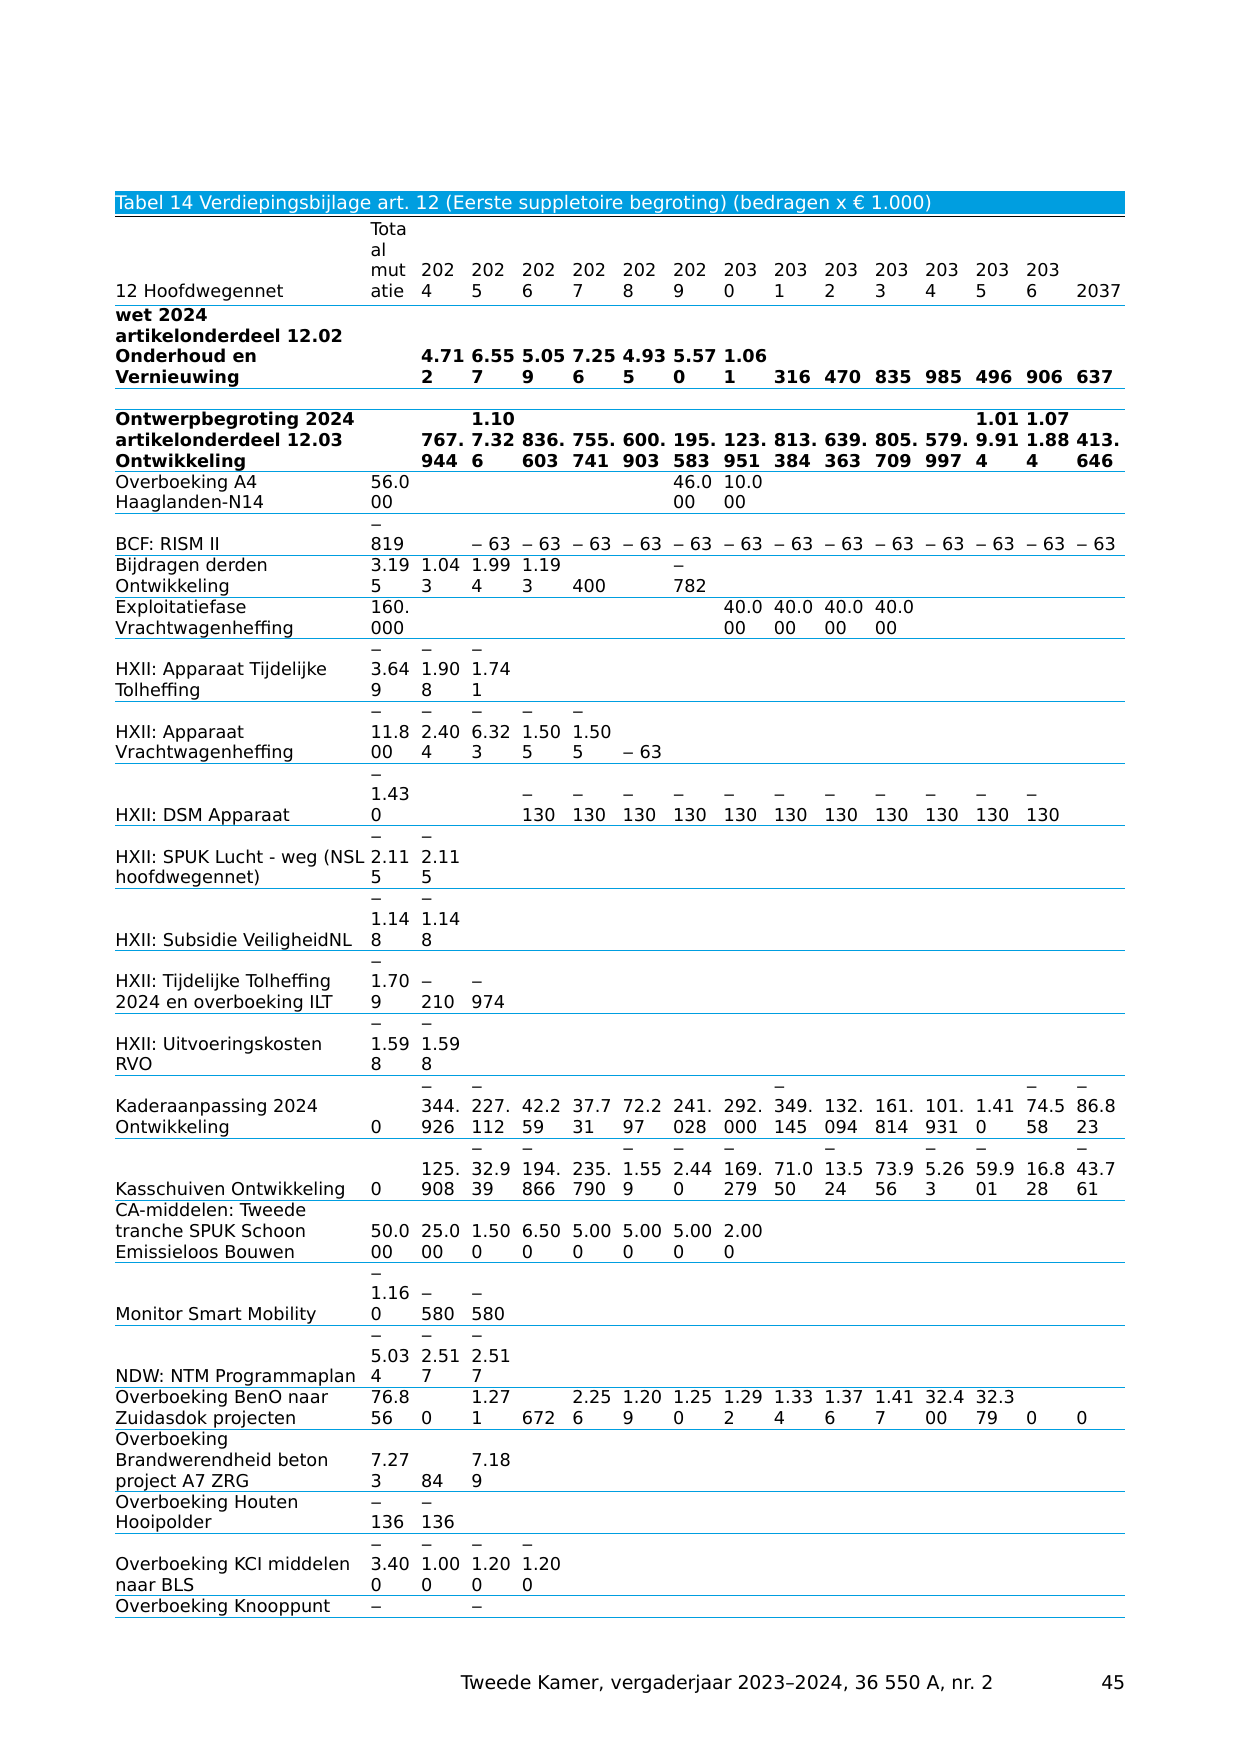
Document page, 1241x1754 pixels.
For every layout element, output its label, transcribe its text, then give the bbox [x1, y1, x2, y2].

table_cell [720, 826, 771, 888]
table_cell ‒ 63 [620, 702, 670, 763]
table_cell ‒ 63 [720, 514, 771, 555]
table_cell 7.273 [368, 1430, 418, 1491]
table_cell [973, 1326, 1023, 1387]
table_cell [821, 1534, 872, 1595]
table_cell 132.094 [821, 1076, 872, 1137]
table_cell ‒ 63 [1073, 514, 1125, 555]
table_cell [1073, 764, 1125, 825]
table_cell [1023, 1201, 1073, 1262]
table_cell [922, 889, 972, 950]
table_cell [519, 1014, 569, 1075]
table_cell [1023, 598, 1073, 638]
table_cell 0 [1073, 1388, 1125, 1429]
table_cell [821, 389, 872, 409]
table_cell [720, 889, 771, 950]
table_cell [620, 951, 670, 1013]
table_cell 1.376 [821, 1388, 872, 1429]
table_cell ‒ 1.709 [368, 951, 418, 1013]
table_cell 6.500 [519, 1201, 569, 1262]
table_cell ‒ 1.200 [468, 1534, 519, 1595]
table_cell ‒ 130 [670, 764, 720, 825]
table_cell 1.071.884 [1023, 410, 1073, 471]
table_cell [418, 389, 468, 409]
table_cell 50.000 [368, 1201, 418, 1262]
table_cell ‒ 130 [569, 764, 619, 825]
table_cell ‒ 63 [569, 514, 619, 555]
table_cell [418, 514, 468, 555]
table_cell [872, 1430, 922, 1491]
table_cell 32.379 [973, 1388, 1023, 1429]
table_cell [821, 556, 872, 596]
table_cell [821, 1201, 872, 1262]
table_cell ‒ [468, 1596, 519, 1616]
table_cell ‒ 1.160 [368, 1263, 418, 1324]
table_cell [720, 389, 771, 409]
table_cell [468, 889, 519, 950]
table_cell [670, 1430, 720, 1491]
table_cell wet 2024 artikelonderdeel 12.02 Onderhoud en Vernieuwing [115, 306, 367, 388]
table_cell [1073, 1430, 1125, 1491]
table_cell [821, 1326, 872, 1387]
table_cell [368, 410, 418, 471]
table_cell 10.000 [720, 472, 771, 513]
table_cell ‒ 1.559 [620, 1139, 670, 1200]
table_cell ‒ 2.404 [418, 702, 468, 763]
table_cell [670, 826, 720, 888]
table_cell 6.557 [468, 306, 519, 388]
table_cell [973, 472, 1023, 513]
table_cell [1023, 702, 1073, 763]
table_cell [872, 951, 922, 1013]
table_cell 5.000 [569, 1201, 619, 1262]
table_cell [720, 556, 771, 596]
table_cell 84 [418, 1430, 468, 1491]
table_cell ‒ 194.866 [519, 1139, 569, 1200]
table_cell [418, 1596, 468, 1616]
table_cell [720, 951, 771, 1013]
table_cell 2029 [670, 217, 720, 304]
table_cell 600.903 [620, 410, 670, 471]
table_cell [519, 951, 569, 1013]
table_cell 470 [821, 306, 872, 388]
table_cell [569, 889, 619, 950]
table_cell 1.061 [720, 306, 771, 388]
table_cell 639.363 [821, 410, 872, 471]
table_cell [821, 702, 872, 763]
table_cell [620, 826, 670, 888]
table_cell [720, 1492, 771, 1533]
table_cell [620, 1596, 670, 1616]
table_cell [620, 1326, 670, 1387]
table_cell 2028 [620, 217, 670, 304]
table_cell NDW: NTM Programmaplan [115, 1326, 367, 1387]
table_cell ‒ 1.741 [468, 639, 519, 701]
table_cell [468, 598, 519, 638]
table_cell 292.000 [720, 1076, 771, 1137]
table_cell [1023, 1534, 1073, 1595]
table_cell [821, 1263, 872, 1324]
table_cell Exploitatiefase Vrachtwagenheffing [115, 598, 367, 638]
table_cell 32.400 [922, 1388, 972, 1429]
table_cell 42.259 [519, 1076, 569, 1137]
table_cell 7.189 [468, 1430, 519, 1491]
table_cell 1.417 [872, 1388, 922, 1429]
table_cell ‒ 130 [872, 764, 922, 825]
table_cell ‒ 63 [872, 514, 922, 555]
table_cell 2.256 [569, 1388, 619, 1429]
table_cell 71.050 [771, 1139, 821, 1200]
table_cell [720, 1326, 771, 1387]
table_cell [1073, 1596, 1125, 1616]
table_cell ‒ 344.926 [418, 1076, 468, 1137]
table_cell [1023, 1326, 1073, 1387]
table_cell [569, 1263, 619, 1324]
table_cell 835 [872, 306, 922, 388]
table_cell [973, 598, 1023, 638]
table_cell [1023, 826, 1073, 888]
table_cell [872, 826, 922, 888]
table_cell [771, 639, 821, 701]
table_cell [1073, 598, 1125, 638]
table_cell 12 Hoofdwegennet [115, 217, 367, 304]
table_cell 1.209 [620, 1388, 670, 1429]
table_cell 2034 [922, 217, 972, 304]
table_cell HXII: Subsidie VeiligheidNL [115, 889, 367, 950]
table_cell 805.709 [872, 410, 922, 471]
table_cell ‒ 63 [821, 514, 872, 555]
table_cell HXII: SPUK Lucht - weg (NSL hoofdwegennet) [115, 826, 367, 888]
table_cell ‒ 974 [468, 951, 519, 1013]
table_cell [620, 556, 670, 596]
table_cell ‒ 210 [418, 951, 468, 1013]
table_cell Ontwerpbegroting 2024 artikelonderdeel 12.03 Ontwikkeling [115, 410, 367, 471]
table_cell [922, 639, 972, 701]
table_cell 40.000 [872, 598, 922, 638]
table_cell [821, 1014, 872, 1075]
table_cell 25.000 [418, 1201, 468, 1262]
table_cell [922, 1596, 972, 1616]
table_cell 73.956 [872, 1139, 922, 1200]
table_cell ‒ 130 [922, 764, 972, 825]
table_cell 7.256 [569, 306, 619, 388]
table_cell [821, 1596, 872, 1616]
table_cell 1.334 [771, 1388, 821, 1429]
table_cell ‒ 130 [821, 764, 872, 825]
table_cell 906 [1023, 306, 1073, 388]
table_cell [1073, 1534, 1125, 1595]
table_cell [519, 1326, 569, 1387]
table_cell [922, 389, 972, 409]
table_cell [620, 598, 670, 638]
table_cell [670, 1596, 720, 1616]
table_cell [922, 951, 972, 1013]
table_cell [1073, 826, 1125, 888]
table_cell 2036 [1023, 217, 1073, 304]
table_cell 161.814 [872, 1076, 922, 1137]
table_cell [670, 702, 720, 763]
table_cell [872, 1263, 922, 1324]
table_cell [973, 951, 1023, 1013]
table_cell [973, 826, 1023, 888]
table_cell ‒ 349.145 [771, 1076, 821, 1137]
table_cell 37.731 [569, 1076, 619, 1137]
table_cell 40.000 [720, 598, 771, 638]
table_cell [1073, 702, 1125, 763]
table_cell [519, 472, 569, 513]
table_cell 985 [922, 306, 972, 388]
table_cell 637 [1073, 306, 1125, 388]
table_cell [872, 702, 922, 763]
table_cell ‒ 2.115 [418, 826, 468, 888]
table_cell [670, 1326, 720, 1387]
table_cell [569, 1534, 619, 1595]
table_cell 1.292 [720, 1388, 771, 1429]
table_cell Bijdragen derden Ontwikkeling [115, 556, 367, 596]
table_cell ‒ 130 [519, 764, 569, 825]
table_cell [620, 389, 670, 409]
table_cell [821, 951, 872, 1013]
table_cell ‒ 3.400 [368, 1534, 418, 1595]
table_cell ‒ 136 [418, 1492, 468, 1533]
table_cell [1023, 472, 1073, 513]
table_cell [771, 1201, 821, 1262]
table_cell [1023, 389, 1073, 409]
table_cell [720, 1430, 771, 1491]
table_cell [872, 889, 922, 950]
table_cell [720, 639, 771, 701]
table_cell 836.603 [519, 410, 569, 471]
table_cell [468, 389, 519, 409]
table_cell ‒ 1.148 [368, 889, 418, 950]
table_cell 2027 [569, 217, 619, 304]
table_cell [468, 764, 519, 825]
table_cell [771, 1326, 821, 1387]
table_cell [1073, 472, 1125, 513]
table_cell [1023, 1263, 1073, 1324]
table_cell [872, 1201, 922, 1262]
table_cell [620, 889, 670, 950]
table_cell [368, 389, 418, 409]
table_cell 160.000 [368, 598, 418, 638]
table_cell [922, 1492, 972, 1533]
table_cell [872, 639, 922, 701]
table_cell HXII: DSM Apparaat [115, 764, 367, 825]
table_cell ‒ 130 [1023, 764, 1073, 825]
table_cell [620, 1430, 670, 1491]
table_cell [771, 889, 821, 950]
table_cell [872, 472, 922, 513]
table_cell ‒ 169.279 [720, 1139, 771, 1200]
table_cell ‒ 1.200 [519, 1534, 569, 1595]
table_cell ‒ 2.517 [468, 1326, 519, 1387]
table_cell [519, 1263, 569, 1324]
table_cell HXII: Apparaat Tijdelijke Tolheffing [115, 639, 367, 701]
table_cell [872, 1534, 922, 1595]
table_cell [821, 826, 872, 888]
table_cell 2037 [1073, 217, 1125, 304]
table_cell Overboeking KCI middelen naar BLS [115, 1534, 367, 1595]
table_cell [519, 889, 569, 950]
table_cell ‒ 74.558 [1023, 1076, 1073, 1137]
table_cell [922, 1014, 972, 1075]
table_cell [569, 1014, 619, 1075]
table_cell [620, 1534, 670, 1595]
table_cell 2033 [872, 217, 922, 304]
table_cell 125.908 [418, 1139, 468, 1200]
table_cell 2030 [720, 217, 771, 304]
table_cell [922, 1201, 972, 1262]
table_cell 2031 [771, 217, 821, 304]
table_cell [720, 1596, 771, 1616]
table_cell [821, 889, 872, 950]
table_cell ‒ 5.034 [368, 1326, 418, 1387]
table_cell [569, 639, 619, 701]
table_cell ‒ [368, 1596, 418, 1616]
table_cell 5.059 [519, 306, 569, 388]
table_cell [468, 826, 519, 888]
table_cell [569, 826, 619, 888]
table_cell CA-middelen: Tweede tranche SPUK Schoon Emissieloos Bouwen [115, 1201, 367, 1262]
table_cell ‒ 2.115 [368, 826, 418, 888]
table_cell 400 [569, 556, 619, 596]
table_cell [771, 1596, 821, 1616]
table_cell [519, 1430, 569, 1491]
table_cell [1073, 1014, 1125, 1075]
table_cell [872, 1326, 922, 1387]
table_cell [620, 472, 670, 513]
table_cell ‒ 63 [468, 514, 519, 555]
table_cell 195.583 [670, 410, 720, 471]
table_cell Monitor Smart Mobility [115, 1263, 367, 1324]
table_cell ‒ 1.908 [418, 639, 468, 701]
table_cell [821, 1430, 872, 1491]
table_cell ‒ 227.112 [468, 1076, 519, 1137]
table_cell ‒ 63 [1023, 514, 1073, 555]
table_cell [872, 1492, 922, 1533]
table_cell [1073, 1263, 1125, 1324]
table_cell 101.931 [922, 1076, 972, 1137]
table_cell 0 [368, 1139, 418, 1200]
table_cell [115, 389, 367, 409]
table_cell [771, 472, 821, 513]
table_cell [1023, 1596, 1073, 1616]
table_cell ‒ 1.430 [368, 764, 418, 825]
table_cell BCF: RISM II [115, 514, 367, 555]
table_cell 1.107.326 [468, 410, 519, 471]
table_cell 1.500 [468, 1201, 519, 1262]
table_cell 56.000 [368, 472, 418, 513]
table_cell 235.790 [569, 1139, 619, 1200]
table_cell ‒ 580 [418, 1263, 468, 1324]
table_cell 4.935 [620, 306, 670, 388]
table_cell [771, 702, 821, 763]
table_cell HXII: Tijdelijke Tolheffing 2024 en overboeking ILT [115, 951, 367, 1013]
table_cell ‒ 136 [368, 1492, 418, 1533]
table_cell 72.297 [620, 1076, 670, 1137]
table_cell [620, 1014, 670, 1075]
table_cell 579.997 [922, 410, 972, 471]
table_cell [720, 702, 771, 763]
table_cell Overboeking BenO naar Zuidasdok projecten [115, 1388, 367, 1429]
table_cell 755.741 [569, 410, 619, 471]
table_cell [771, 1492, 821, 1533]
table_cell [922, 1430, 972, 1491]
table_cell [519, 826, 569, 888]
table_cell 672 [519, 1388, 569, 1429]
table_cell [1023, 1014, 1073, 1075]
table_cell [973, 702, 1023, 763]
table_cell [720, 1014, 771, 1075]
table_cell [973, 1263, 1023, 1324]
table_cell 40.000 [821, 598, 872, 638]
table_cell ‒ 86.823 [1073, 1076, 1125, 1137]
table_cell 1.994 [468, 556, 519, 596]
table_cell ‒ 2.517 [418, 1326, 468, 1387]
table_cell ‒ 819 [368, 514, 418, 555]
table_cell [922, 702, 972, 763]
table_cell ‒ 63 [771, 514, 821, 555]
table_cell 1.193 [519, 556, 569, 596]
table_cell ‒ 13.524 [821, 1139, 872, 1200]
table_cell [569, 389, 619, 409]
table_cell [468, 1492, 519, 1533]
table_cell Kaderaanpassing 2024 Ontwikkeling [115, 1076, 367, 1137]
table_cell [670, 1014, 720, 1075]
table_cell [922, 1534, 972, 1595]
table_cell ‒ 130 [973, 764, 1023, 825]
table_cell 413.646 [1073, 410, 1125, 471]
table_cell 0 [418, 1388, 468, 1429]
table_cell [922, 1326, 972, 1387]
table_cell [1073, 951, 1125, 1013]
table_cell [1073, 1201, 1125, 1262]
table_cell [1073, 389, 1125, 409]
table_cell ‒ 11.800 [368, 702, 418, 763]
table_cell ‒ 1.505 [519, 702, 569, 763]
table_cell [821, 1492, 872, 1533]
table_cell [872, 389, 922, 409]
table_cell [1023, 889, 1073, 950]
table_cell [720, 1534, 771, 1595]
table_cell ‒ 3.649 [368, 639, 418, 701]
table_cell 316 [771, 306, 821, 388]
table_cell 2025 [468, 217, 519, 304]
table_cell [620, 639, 670, 701]
table_cell [418, 764, 468, 825]
table_cell Overboeking A4 Haaglanden-N14 [115, 472, 367, 513]
table_cell 2024 [418, 217, 468, 304]
table_cell Kasschuiven Ontwikkeling [115, 1139, 367, 1200]
table_cell [771, 951, 821, 1013]
table_cell 0 [368, 1076, 418, 1137]
table_cell 16.828 [1023, 1139, 1073, 1200]
table_cell [771, 556, 821, 596]
table_cell ‒ 2.440 [670, 1139, 720, 1200]
table_cell ‒ 782 [670, 556, 720, 596]
table_cell ‒ 63 [670, 514, 720, 555]
table_cell [973, 1534, 1023, 1595]
table_cell [922, 472, 972, 513]
table_cell [1023, 951, 1073, 1013]
table_cell 40.000 [771, 598, 821, 638]
table_cell ‒ 63 [922, 514, 972, 555]
table_cell [418, 598, 468, 638]
table_cell [569, 1596, 619, 1616]
table_cell [973, 1430, 1023, 1491]
table_cell [368, 306, 418, 388]
table_cell 1.250 [670, 1388, 720, 1429]
table_cell ‒ 1.000 [418, 1534, 468, 1595]
table_cell 2026 [519, 217, 569, 304]
table_cell [1073, 1492, 1125, 1533]
table_cell Totaal mutatie [368, 217, 418, 304]
table_cell [821, 639, 872, 701]
table_cell 123.951 [720, 410, 771, 471]
table_cell [519, 1596, 569, 1616]
table_cell 2032 [821, 217, 872, 304]
table_cell [1023, 1430, 1073, 1491]
table_cell [872, 1014, 922, 1075]
table_cell [468, 1014, 519, 1075]
table_cell ‒ 1.148 [418, 889, 468, 950]
table_cell [771, 1534, 821, 1595]
table_cell 767.944 [418, 410, 468, 471]
table_cell [973, 889, 1023, 950]
table_cell 3.195 [368, 556, 418, 596]
table_cell [922, 556, 972, 596]
table_cell [922, 826, 972, 888]
table_cell 46.000 [670, 472, 720, 513]
table_cell [1073, 889, 1125, 950]
table_cell [1073, 1326, 1125, 1387]
table_cell 496 [973, 306, 1023, 388]
table_cell [973, 1492, 1023, 1533]
table_cell [620, 1492, 670, 1533]
table_cell [670, 951, 720, 1013]
table_cell ‒ 43.761 [1073, 1139, 1125, 1200]
table_cell 241.028 [670, 1076, 720, 1137]
table_cell [973, 556, 1023, 596]
table_cell ‒ 59.901 [973, 1139, 1023, 1200]
table_cell 813.384 [771, 410, 821, 471]
table_cell [973, 1201, 1023, 1262]
table_cell [771, 1263, 821, 1324]
table_cell [973, 1596, 1023, 1616]
table_cell [1073, 556, 1125, 596]
table_cell [670, 598, 720, 638]
table_cell 1.410 [973, 1076, 1023, 1137]
table_cell 5.000 [670, 1201, 720, 1262]
table_cell ‒ 1.598 [368, 1014, 418, 1075]
table_cell ‒ 63 [620, 514, 670, 555]
table_cell [670, 639, 720, 701]
table_cell [922, 598, 972, 638]
table_cell [519, 389, 569, 409]
table_cell [670, 1534, 720, 1595]
table_cell [670, 1263, 720, 1324]
table_cell ‒ 130 [720, 764, 771, 825]
table_cell [1073, 639, 1125, 701]
table_cell 1.043 [418, 556, 468, 596]
table_cell [973, 1014, 1023, 1075]
table_cell 0 [1023, 1388, 1073, 1429]
table_cell 1.019.914 [973, 410, 1023, 471]
table_cell [620, 1263, 670, 1324]
table_cell [872, 1596, 922, 1616]
table_cell ‒ 580 [468, 1263, 519, 1324]
table_cell [1023, 556, 1073, 596]
table_cell [468, 472, 519, 513]
table_cell 5.000 [620, 1201, 670, 1262]
table_cell [418, 472, 468, 513]
table_cell Overboeking Houten Hooipolder [115, 1492, 367, 1533]
table_cell ‒ 63 [973, 514, 1023, 555]
table_cell 5.570 [670, 306, 720, 388]
table_cell [569, 598, 619, 638]
table_cell [771, 826, 821, 888]
table_cell 2035 [973, 217, 1023, 304]
table_cell HXII: Apparaat Vrachtwagenheffing [115, 702, 367, 763]
table_cell Overboeking Brandwerendheid beton project A7 ZRG [115, 1430, 367, 1491]
table_cell ‒ 130 [620, 764, 670, 825]
table_cell [670, 1492, 720, 1533]
table_cell ‒ 5.263 [922, 1139, 972, 1200]
table_cell [872, 556, 922, 596]
table_cell [1023, 1492, 1073, 1533]
table_cell [973, 639, 1023, 701]
table_cell ‒ 130 [771, 764, 821, 825]
table_cell [821, 472, 872, 513]
table_cell [670, 389, 720, 409]
table_cell ‒ 1.505 [569, 702, 619, 763]
table_cell [771, 1014, 821, 1075]
table_cell HXII: Uitvoeringskosten RVO [115, 1014, 367, 1075]
table_cell ‒ 32.939 [468, 1139, 519, 1200]
table_cell [771, 389, 821, 409]
table_cell [519, 598, 569, 638]
table_cell [922, 1263, 972, 1324]
table_cell [519, 639, 569, 701]
table_cell [569, 1492, 619, 1533]
table_cell [720, 1263, 771, 1324]
table_cell [973, 389, 1023, 409]
table_cell Overboeking Knooppunt [115, 1596, 367, 1616]
table_cell [1023, 639, 1073, 701]
table_cell [771, 1430, 821, 1491]
table_cell [569, 472, 619, 513]
table_cell ‒ 63 [519, 514, 569, 555]
table_cell 2.000 [720, 1201, 771, 1262]
table_cell ‒ 6.323 [468, 702, 519, 763]
table_cell [569, 1326, 619, 1387]
table_cell [569, 1430, 619, 1491]
table_cell ‒ 1.598 [418, 1014, 468, 1075]
table_cell 4.712 [418, 306, 468, 388]
table_cell [519, 1492, 569, 1533]
table_cell 1.271 [468, 1388, 519, 1429]
table_cell 76.856 [368, 1388, 418, 1429]
table_cell [670, 889, 720, 950]
table_cell [569, 951, 619, 1013]
